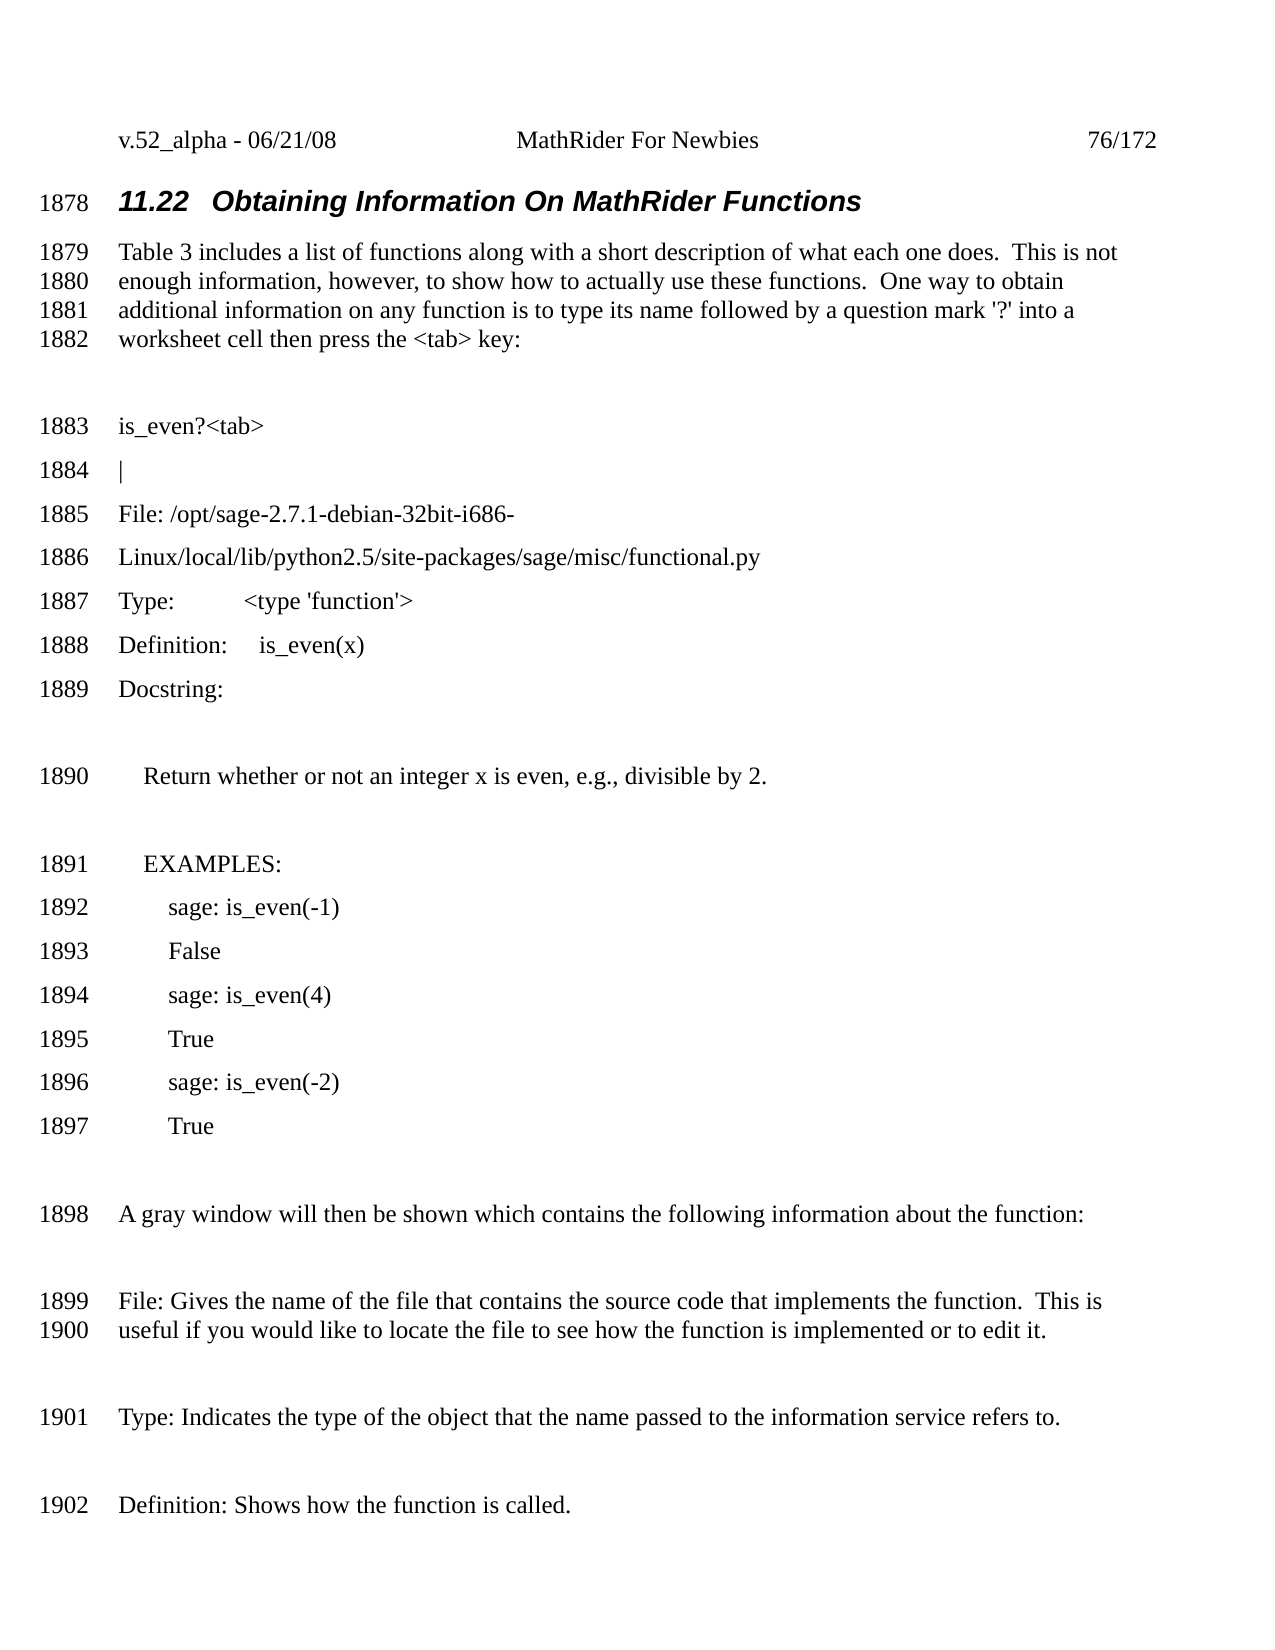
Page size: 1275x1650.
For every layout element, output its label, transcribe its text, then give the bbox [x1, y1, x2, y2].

text EXAMPLES: [118, 849, 1157, 877]
text Docstring: [118, 674, 1157, 702]
text | [118, 455, 1157, 484]
text is_even?<tab> [118, 411, 1157, 440]
text True [118, 1111, 1157, 1140]
text Return whether or not an integer x is even, e.g., divisible by 2. [118, 761, 1157, 790]
text Table 3 includes a list of functions along with a short description of what each one does. This is not enough information, however, to show how to actually use these functions. One way to obtain additional information on any function is to type its name followed by a question mark '?' into a worksheet cell then press the <tab> key: [118, 237, 1157, 352]
text True [118, 1024, 1157, 1052]
text A gray window will then be shown which contains the following information about the function: [118, 1199, 1157, 1227]
text sage: is_even(4) [118, 980, 1157, 1009]
text File: /opt/sage-2.7.1-debian-32bit-i686- [118, 499, 1157, 527]
text sage: is_even(-2) [118, 1067, 1157, 1096]
text File: Gives the name of the file that contains the source code that implements the function. This is useful if you would like to locate the file to see how the function is implemented or to edit it. [118, 1286, 1157, 1344]
subtitle Obtaining Information On MathRider Functions [118, 184, 1157, 217]
text sage: is_even(-1) [118, 892, 1157, 921]
text Type: <type 'function'> [118, 586, 1157, 615]
text Definition: is_even(x) [118, 630, 1157, 659]
text Type: Indicates the type of the object that the name passed to the information service refers to. [118, 1402, 1157, 1431]
text Linux/local/lib/python2.5/site-packages/sage/misc/functional.py [118, 542, 1157, 571]
text Definition: Shows how the function is called. [118, 1490, 1157, 1519]
text False [118, 936, 1157, 965]
